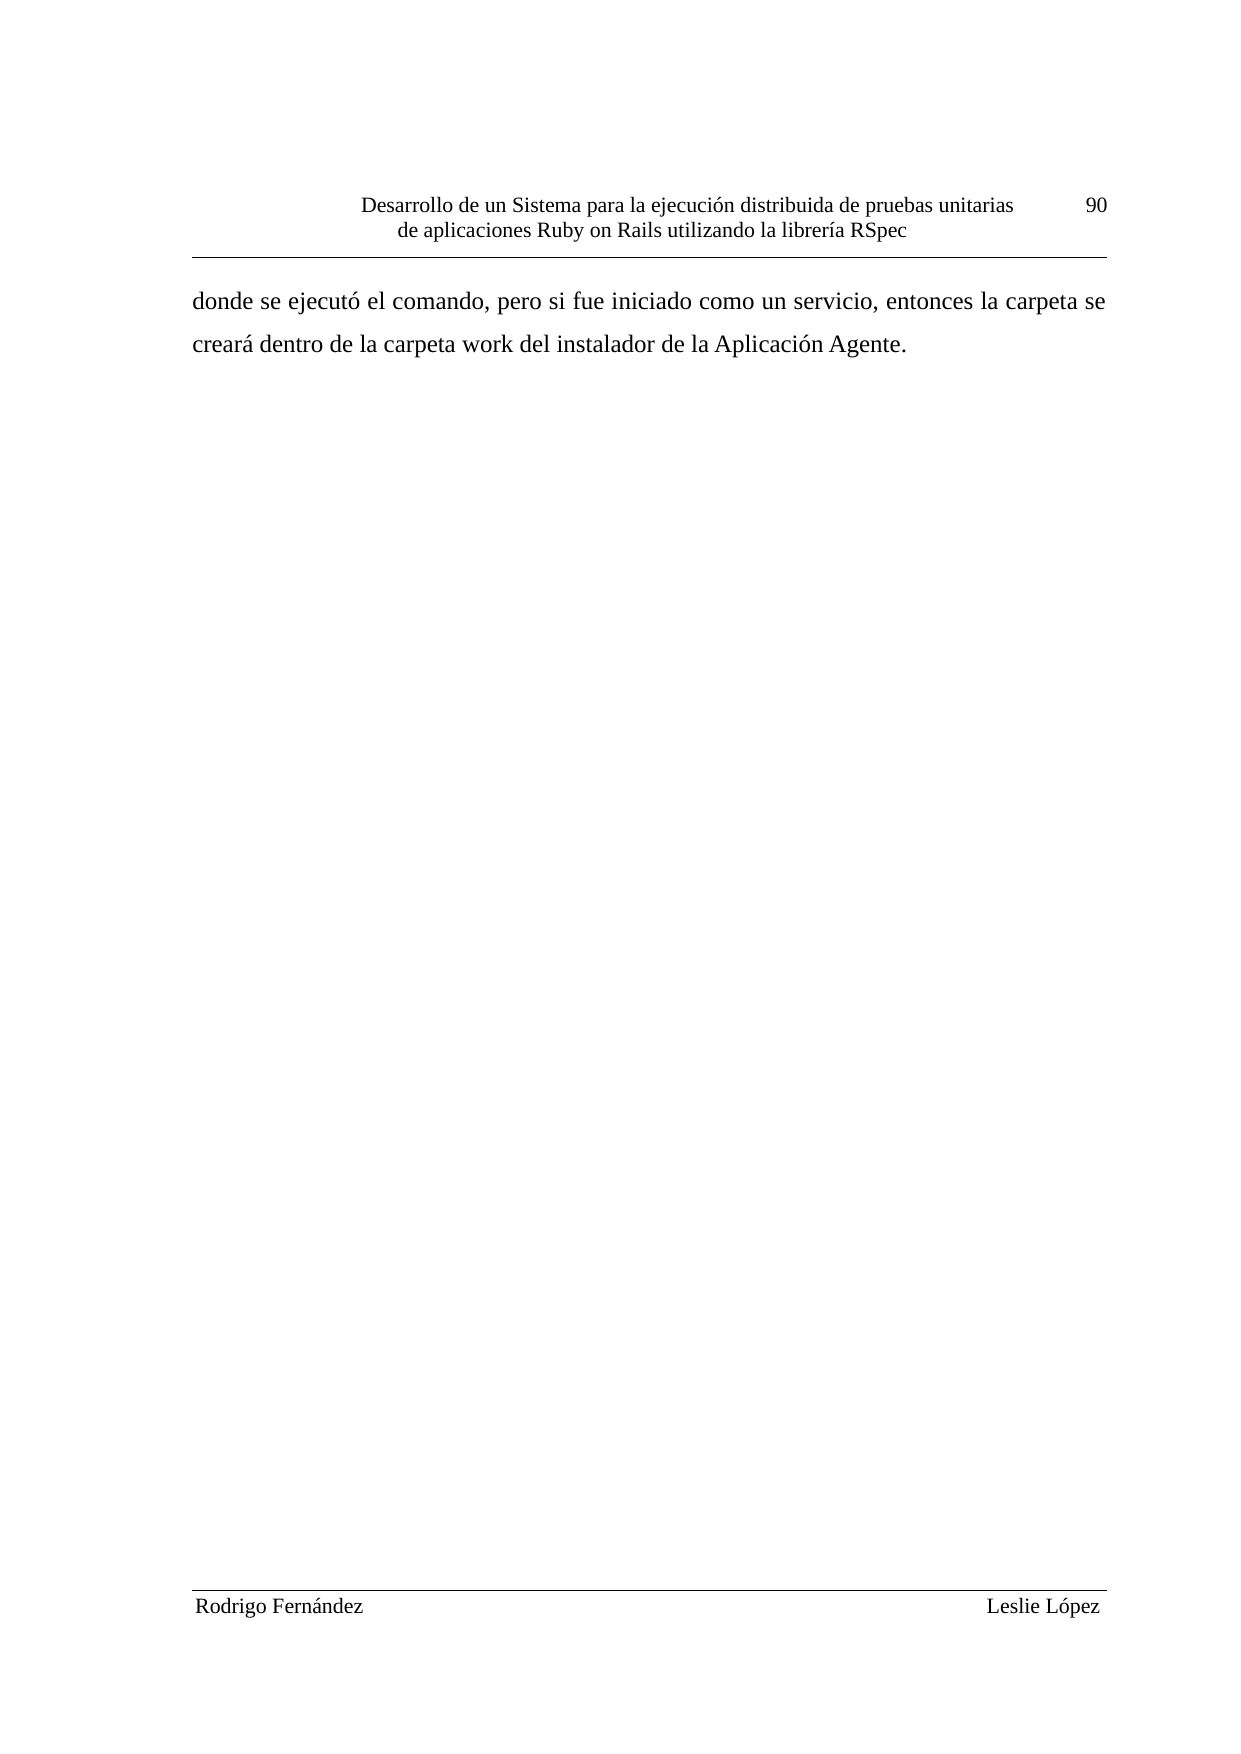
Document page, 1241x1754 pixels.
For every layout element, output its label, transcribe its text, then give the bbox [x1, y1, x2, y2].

text donde se ejecutó el comando, pero si fue iniciado como un servicio, entonces la carpeta se creará dentro de la carpeta work del instalador de la Aplicación Agente. [192, 286, 1107, 358]
